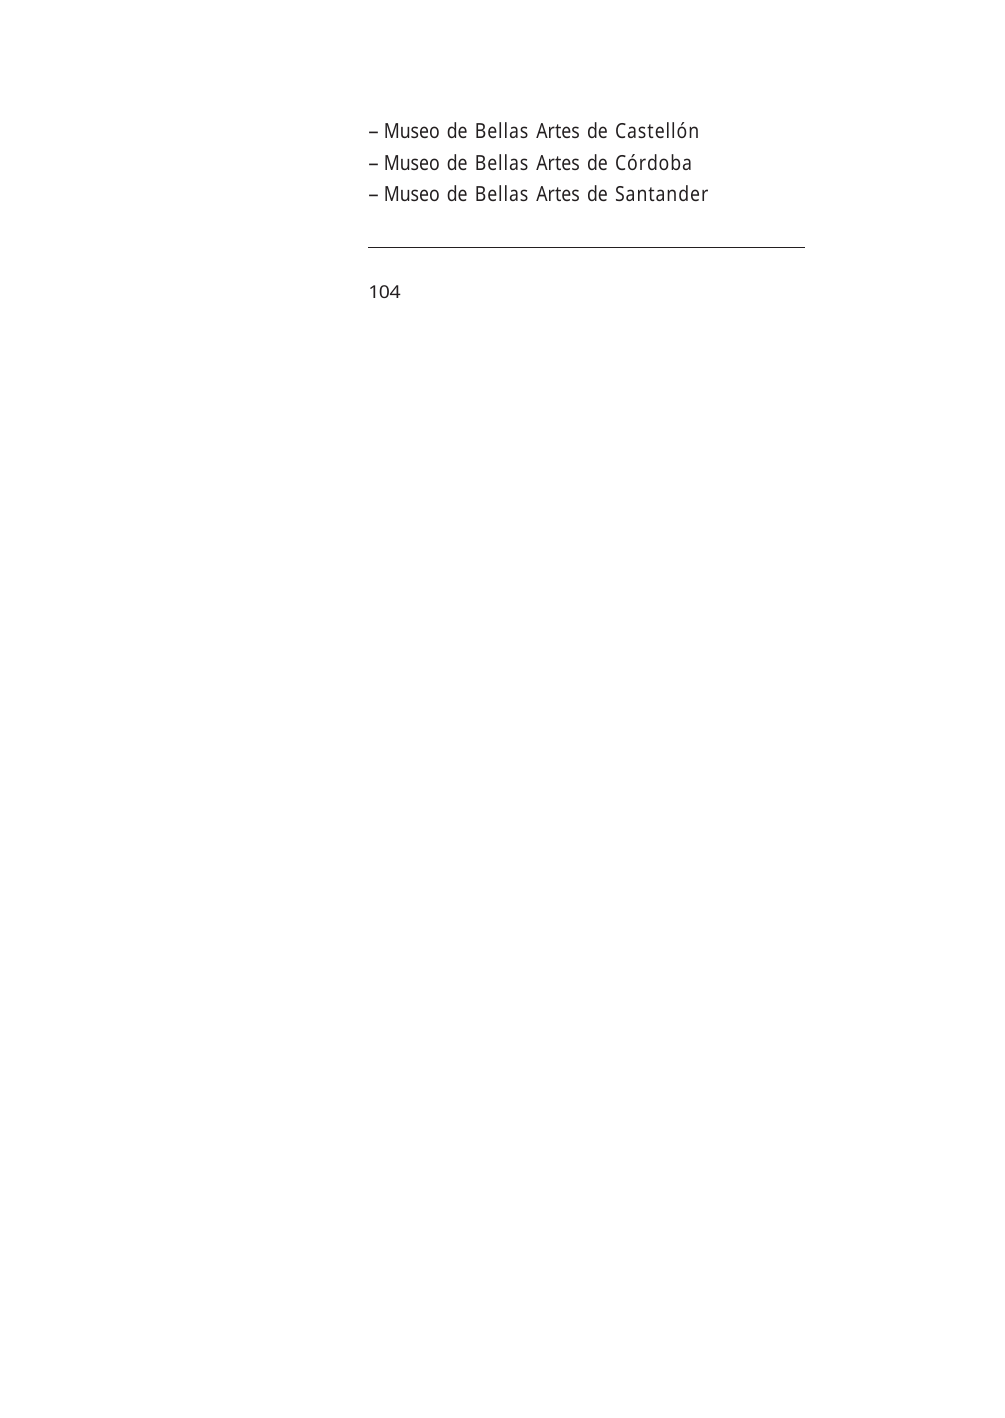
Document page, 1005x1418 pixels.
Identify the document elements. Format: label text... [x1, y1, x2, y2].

list Museo de Bellas Artes de Santander [368, 179, 989, 208]
text 104 [368, 279, 989, 304]
list Museo de Bellas Artes de Córdoba [368, 148, 989, 176]
list Museo de Bellas Artes de Castellón [368, 117, 989, 145]
